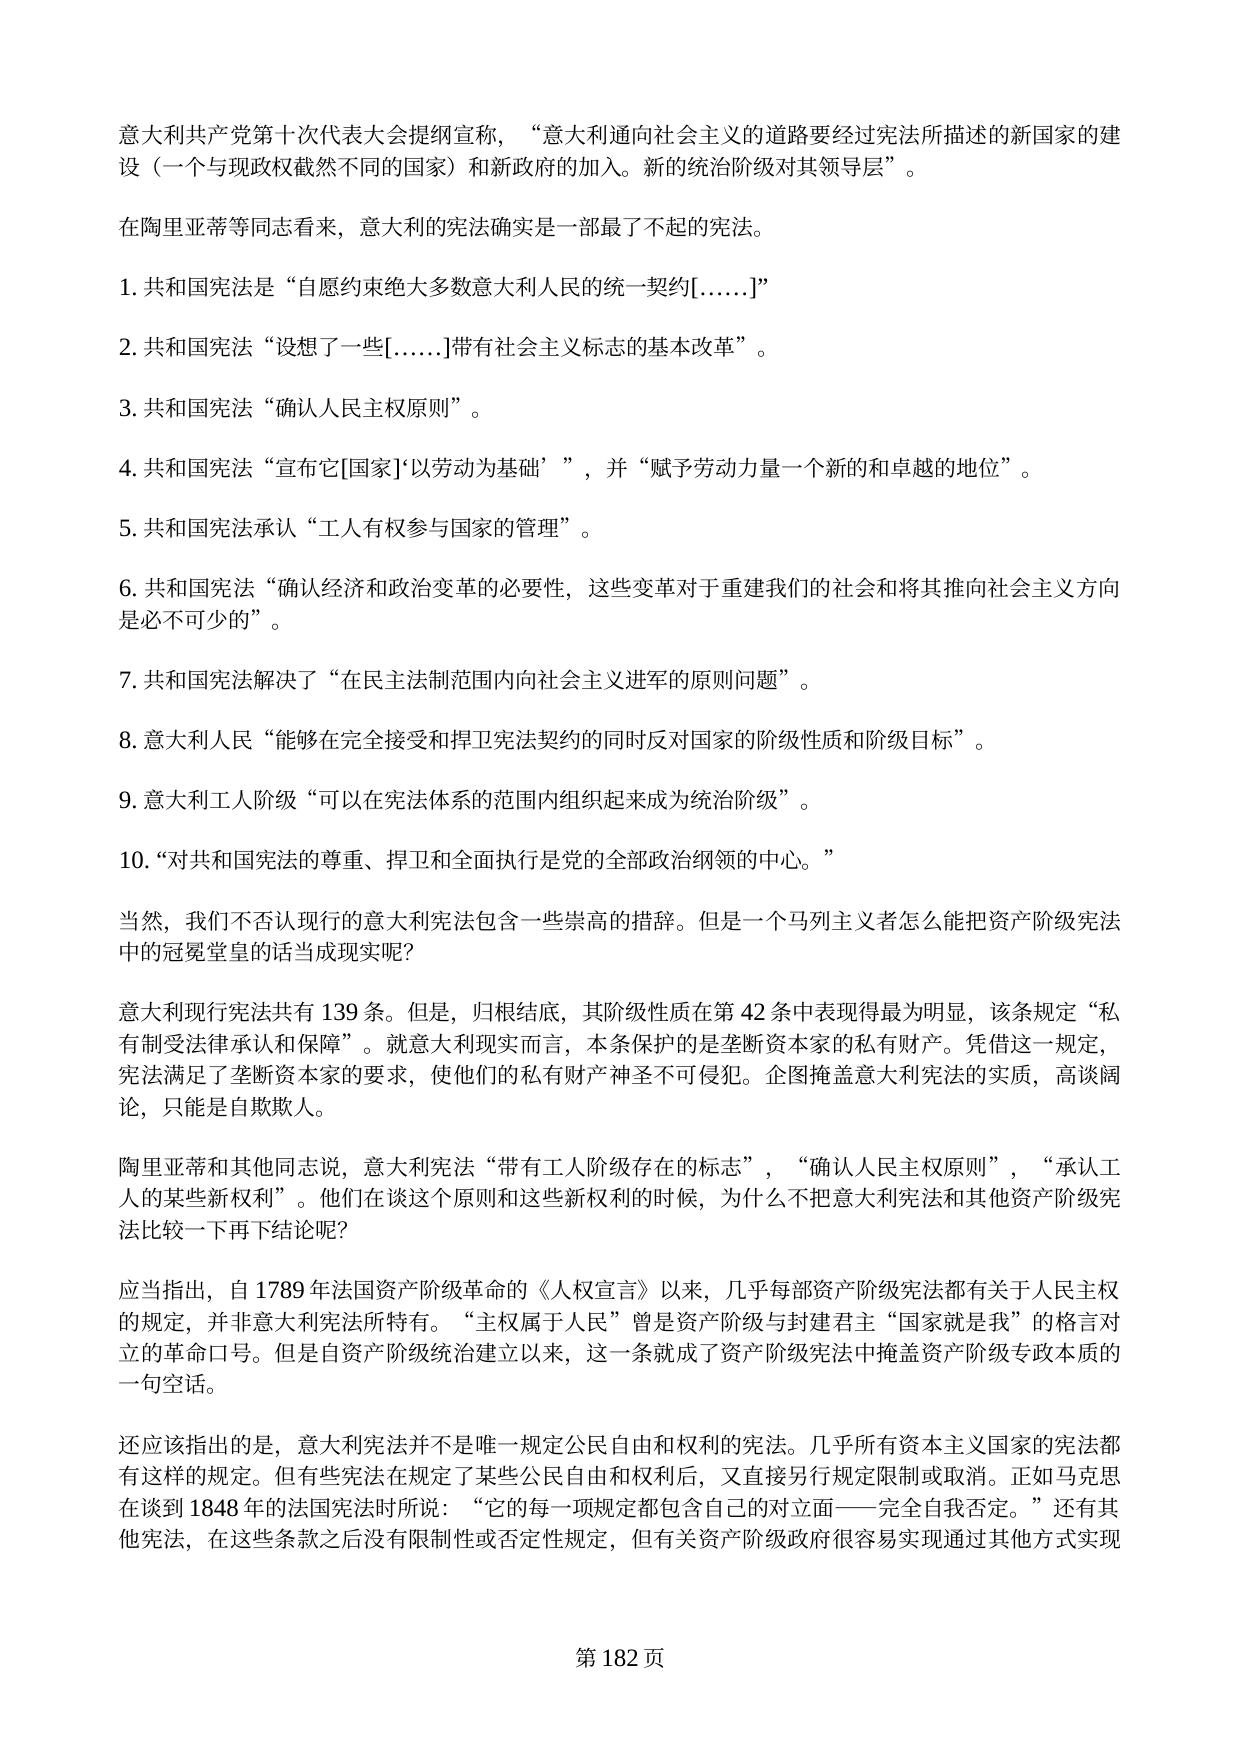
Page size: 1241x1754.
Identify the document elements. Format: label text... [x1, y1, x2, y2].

text 陶里亚蒂和其他同志说，意大利宪法“带有工人阶级存在的标志”，“确认人民主权原则”，“承认工人的某些新权利”。他们在谈这个原则和这些新权利的时候，为什么不把意大利宪法和其他资产阶级宪法比较一下再下结论呢？ [118, 1150, 1122, 1244]
text 6. 共和国宪法“确认经济和政治变革的必要性，这些变革对于重建我们的社会和将其推向社会主义方向是必不可少的”。 [118, 571, 1122, 634]
text 4. 共和国宪法“宣布它[国家]‘以劳动为基础’”，并“赋予劳动力量一个新的和卓越的地位”。 [118, 451, 1122, 482]
text 意大利现行宪法共有139条。但是，归根结底，其阶级性质在第42条中表现得最为明显，该条规定“私有制受法律承认和保障”。就意大利现实而言，本条保护的是垄断资本家的私有财产。凭借这一规定，宪法满足了垄断资本家的要求，使他们的私有财产神圣不可侵犯。企图掩盖意大利宪法的实质，高谈阔论，只能是自欺欺人。 [118, 996, 1122, 1121]
text 应当指出，自1789年法国资产阶级革命的《人权宣言》以来，几乎每部资产阶级宪法都有关于人民主权的规定，并非意大利宪法所特有。“主权属于人民”曾是资产阶级与封建君主“国家就是我”的格言对立的革命口号。但是自资产阶级统治建立以来，这一条就成了资产阶级宪法中掩盖资产阶级专政本质的一句空话。 [118, 1273, 1122, 1399]
text 当然，我们不否认现行的意大利宪法包含一些崇高的措辞。但是一个马列主义者怎么能把资产阶级宪法中的冠冕堂皇的话当成现实呢？ [118, 904, 1122, 967]
text 10. “对共和国宪法的尊重、捍卫和全面执行是党的全部政治纲领的中心。” [118, 844, 1122, 875]
text 3. 共和国宪法“确认人民主权原则”。 [118, 391, 1122, 422]
text 5. 共和国宪法承认“工人有权参与国家的管理”。 [118, 511, 1122, 543]
text 2. 共和国宪法“设想了一些[……]带有社会主义标志的基本改革”。 [118, 331, 1122, 362]
text 在陶里亚蒂等同志看来，意大利的宪法确实是一部最了不起的宪法。 [118, 210, 1122, 242]
text 8. 意大利人民“能够在完全接受和捍卫宪法契约的同时反对国家的阶级性质和阶级目标”。 [118, 723, 1122, 755]
text 意大利共产党第十次代表大会提纲宣称，“意大利通向社会主义的道路要经过宪法所描述的新国家的建设（一个与现政权截然不同的国家）和新政府的加入。新的统治阶级对其领导层”。 [118, 118, 1122, 181]
text 7. 共和国宪法解决了“在民主法制范围内向社会主义进军的原则问题”。 [118, 663, 1122, 694]
text 1. 共和国宪法是“自愿约束绝大多数意大利人民的统一契约[……]” [118, 270, 1122, 302]
text 还应该指出的是，意大利宪法并不是唯一规定公民自由和权利的宪法。几乎所有资本主义国家的宪法都有这样的规定。但有些宪法在规定了某些公民自由和权利后，又直接另行规定限制或取消。正如马克思在谈到1848年的法国宪法时所说：“它的每一项规定都包含自己的对立面——完全自我否定。”还有其他宪法，在这些条款之后没有限制性或否定性规定，但有关资产阶级政府很容易实现通过其他方式实现 [118, 1428, 1122, 1554]
text 9. 意大利工人阶级“可以在宪法体系的范围内组织起来成为统治阶级”。 [118, 783, 1122, 815]
